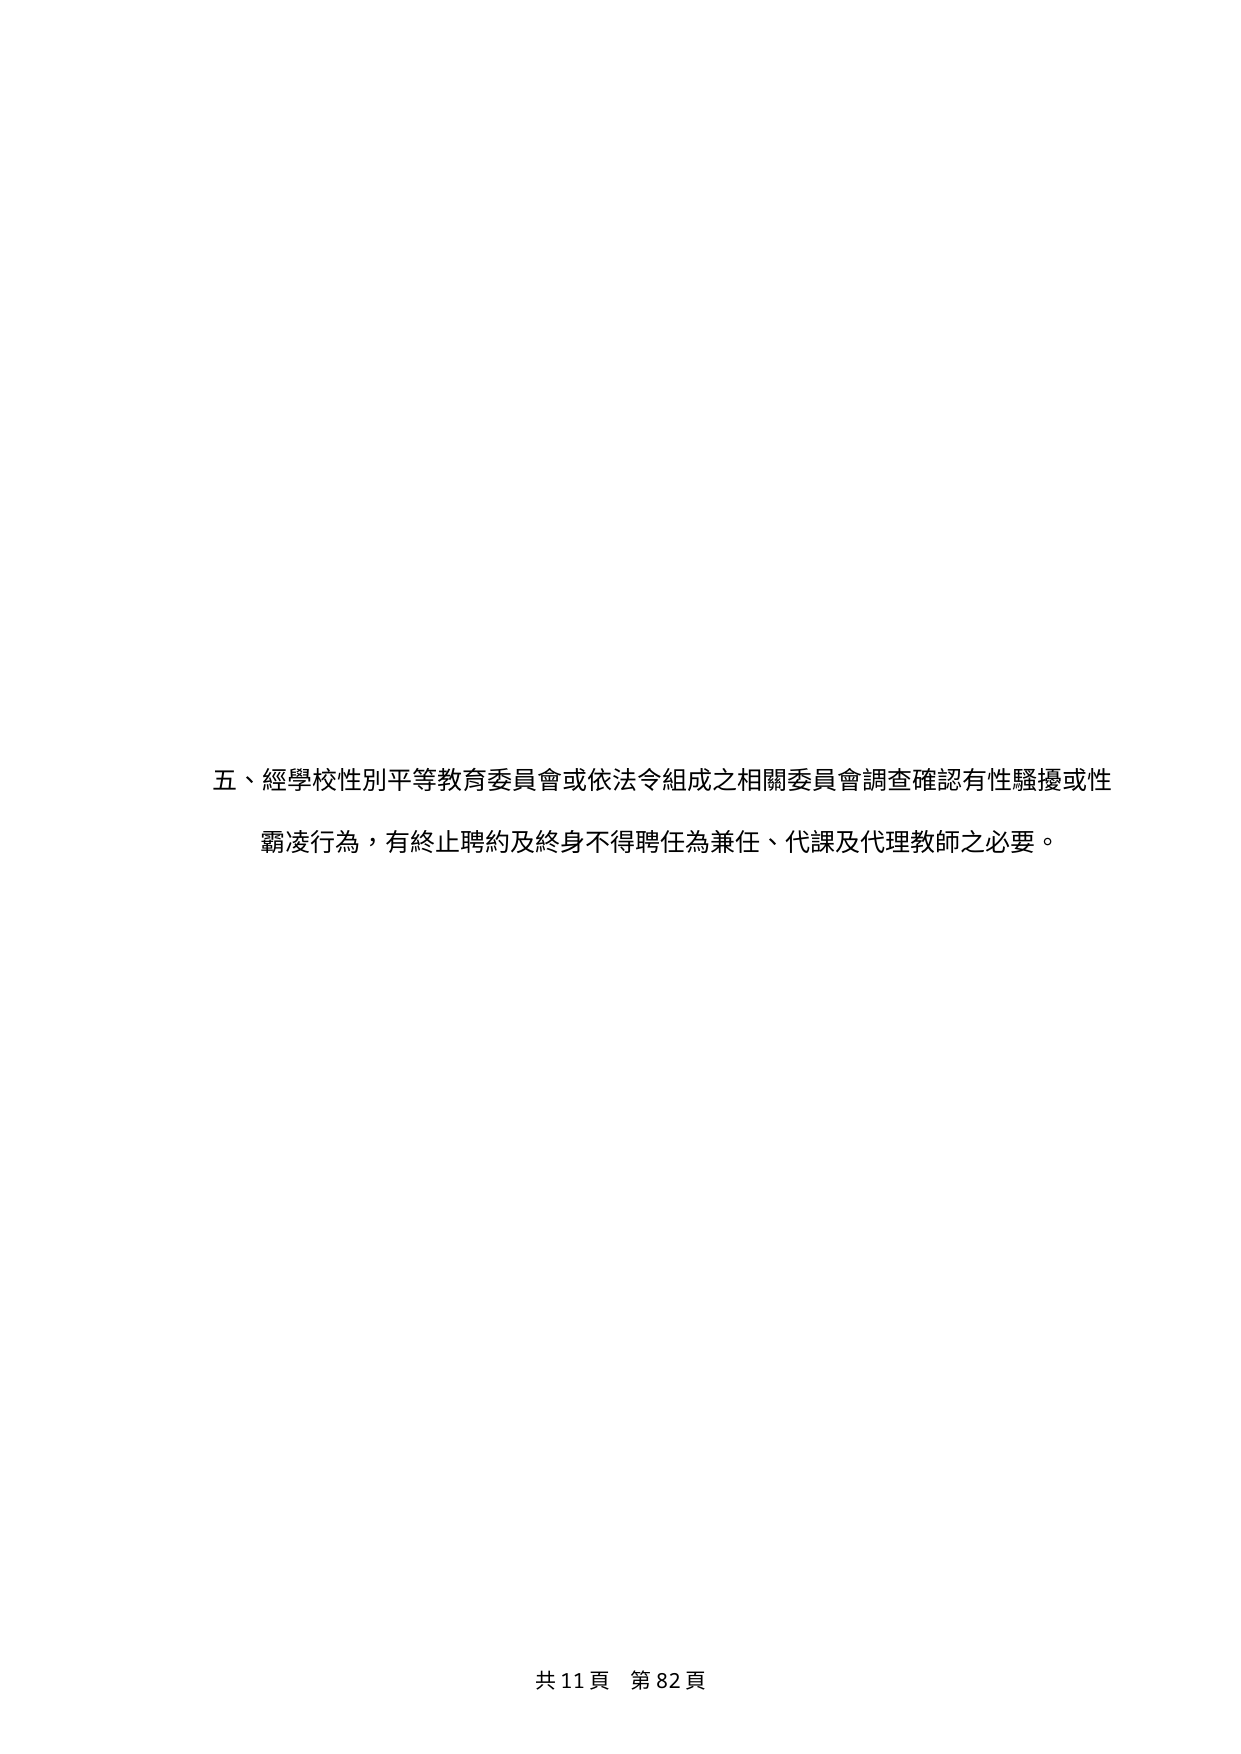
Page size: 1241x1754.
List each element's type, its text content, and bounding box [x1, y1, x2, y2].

text 五、經學校性別平等教育委員會或依法令組成之相關委員會調查確認有性騷擾或性霸凌行為，有終止聘約及終身不得聘任為兼任、代課及代理教師之必要。 [212, 737, 1128, 862]
